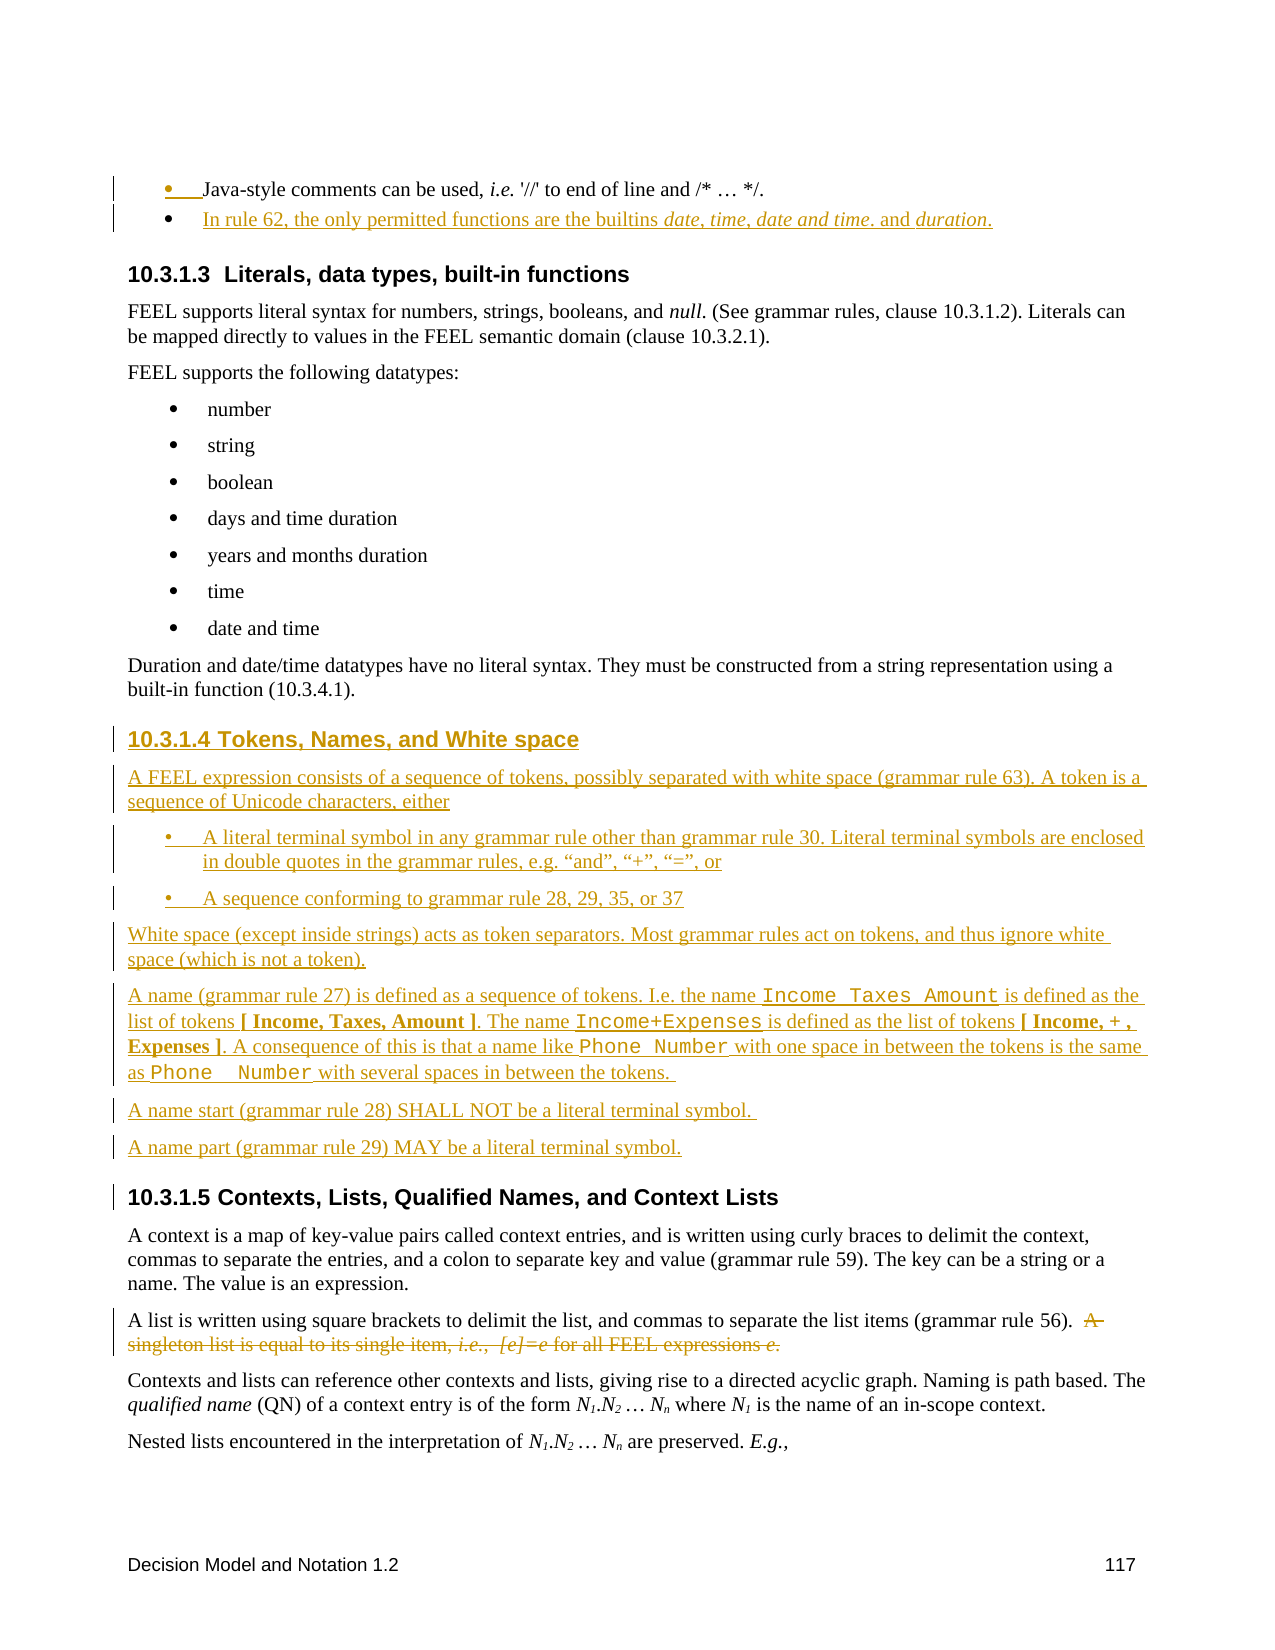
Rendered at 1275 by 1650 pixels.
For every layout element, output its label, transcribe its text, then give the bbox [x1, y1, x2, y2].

text FEEL supports literal syntax for numbers, strings, booleans, and null. (See grammar rules, clause 10.3.1.2). Literals can be mapped directly to values in the FEEL semantic domain (clause 10.3.2.1). [127, 299, 1147, 348]
text FEEL supports the following datatypes: [127, 360, 1147, 384]
text A name part (grammar rule 29) MAY be a literal terminal symbol. [127, 1135, 1147, 1159]
text A FEEL expression consists of a sequence of tokens, possibly separated with white space (grammar rule 63). A token is a [127, 764, 1147, 785]
text Nested lists encountered in the interpretation of N1.N2 … Nn are preserved. E.g., [127, 1429, 1147, 1453]
text sequence of Unicode characters, either [127, 786, 1147, 813]
list time [170, 579, 1147, 603]
subtitle Literals, data types, built-in functions [127, 261, 1147, 287]
text A name start (grammar rule 28) SHALL NOT be a literal terminal symbol. [127, 1098, 1147, 1122]
list boolean [170, 470, 1147, 494]
list days and time duration [170, 506, 1147, 530]
list In rule 62, the only permitted functions are the builtins date, time, date and time. and duration. [165, 204, 1147, 232]
list string [170, 433, 1147, 457]
list A literal terminal symbol in any grammar rule other than grammar rule 30. Literal terminal symbols are enclosed in double quotes in the grammar rules, e.g. “and”, “+”, “=”, or [165, 825, 1147, 873]
text White space (except inside strings) acts as token separators. Most grammar rules act on tokens, and thus ignore white space (which is not a token). [127, 922, 1147, 971]
list A sequence conforming to grammar rule 28, 29, 35, or 37 [165, 886, 1147, 910]
list years and months duration [170, 543, 1147, 567]
text Contexts and lists can reference other contexts and lists, giving rise to a directed acyclic graph. Naming is path based. The qualified name (QN) of a context entry is of the form N1.N2 … Nn where N1 is the name of an in-scope context. [127, 1368, 1147, 1416]
text A name (grammar rule 27) is defined as a sequence of tokens. I.e. the name Income Taxes Amount is defined as the list of tokens [ Income, Taxes, Amount ]. The name Income+Expenses is defined as the list of tokens [ Income, + , Expenses ]. A consequence of this is that a name like Phone Number with one space in between the tokens is the same as Phone Number with several spaces in between the tokens. [127, 983, 1147, 1086]
list number [170, 397, 1147, 421]
subtitle Contexts, Lists, Qualified Names, and Context Lists [127, 1184, 1147, 1210]
list date and time [170, 616, 1147, 640]
subtitle Tokens, Names, and White space [127, 726, 1147, 752]
text A list is written using square brackets to delimit the list, and commas to separate the list items (grammar rule 56). [127, 1308, 1147, 1356]
text A context is a map of key-value pairs called context entries, and is written using curly braces to delimit the context, commas to separate the entries, and a colon to separate key and value (grammar rule 59). The key can be a string or a name. The value is an expression. [127, 1223, 1147, 1295]
text Duration and date/time datatypes have no literal syntax. They must be constructed from a string representation using a built-in function (10.3.4.1). [127, 653, 1147, 701]
list Java-style comments can be used, i.e. '//' to end of line and /* … */. [165, 176, 1147, 201]
